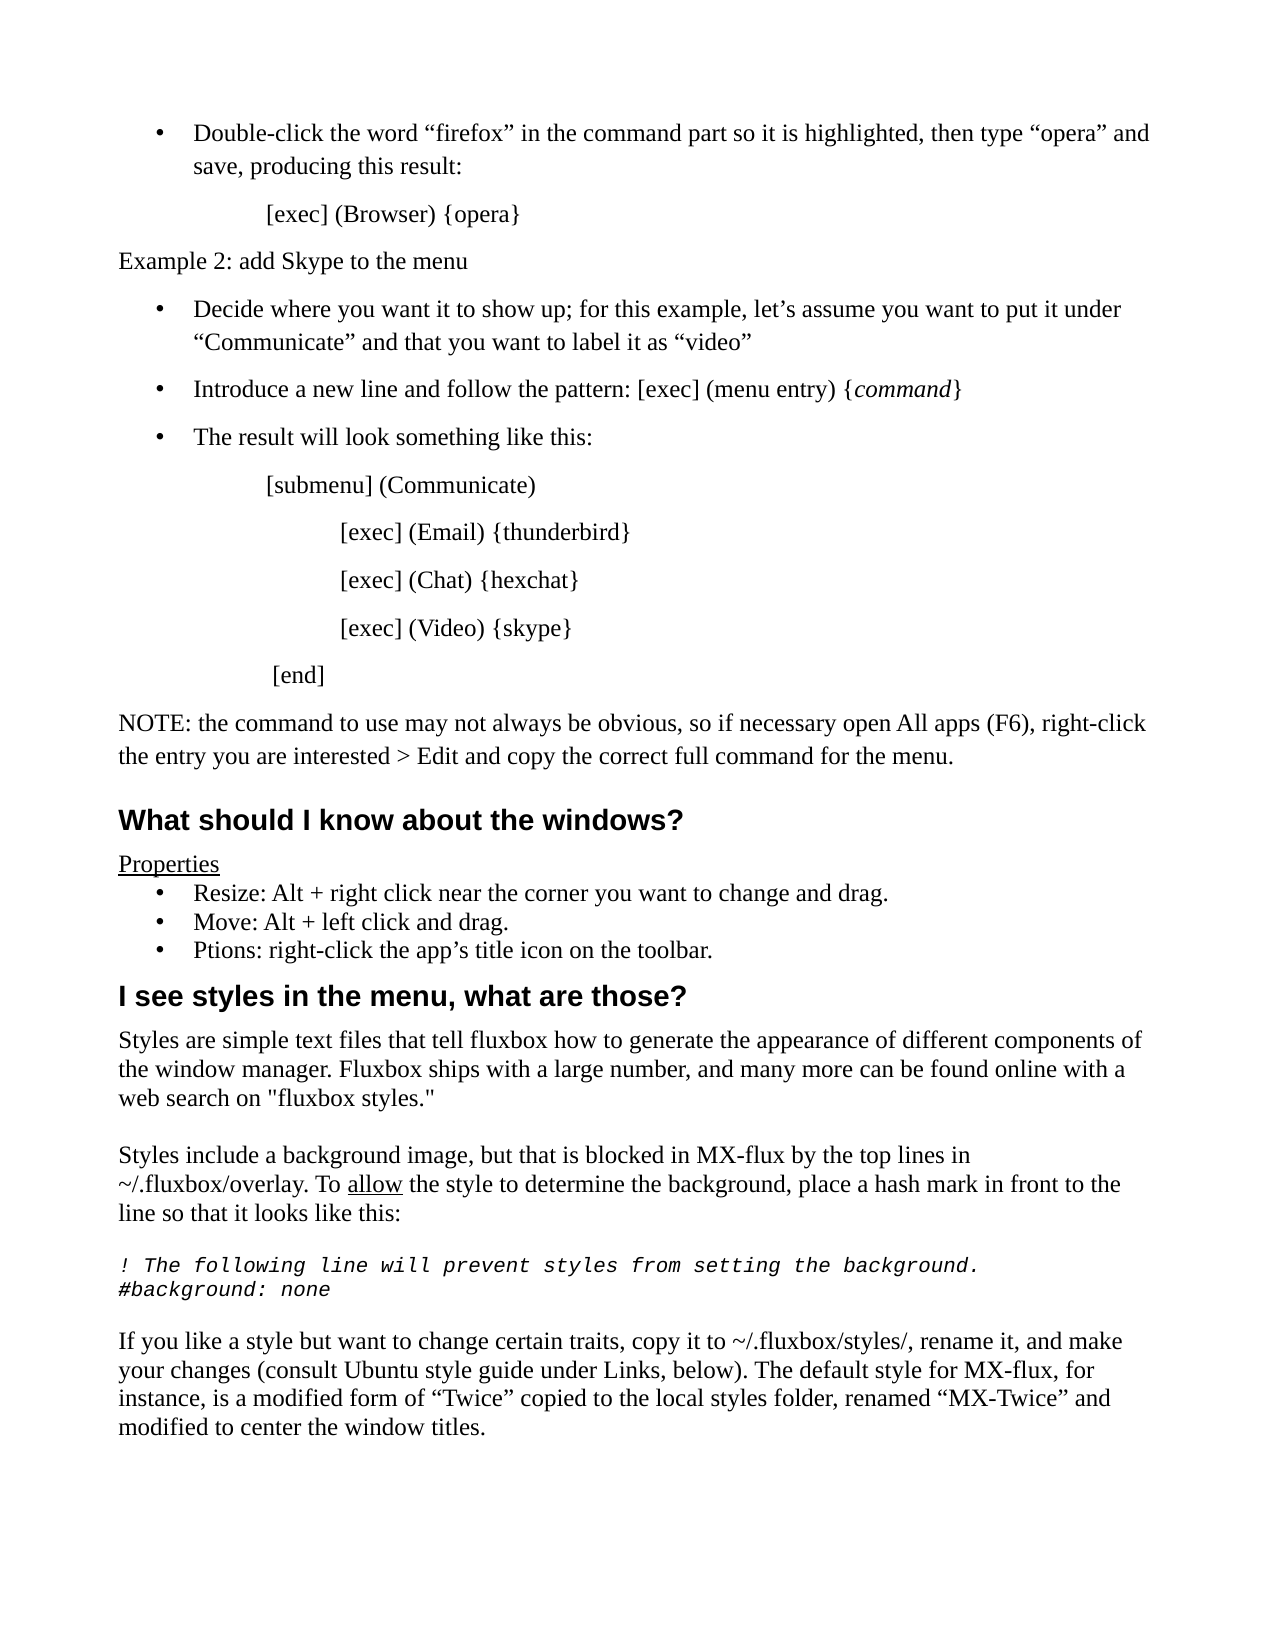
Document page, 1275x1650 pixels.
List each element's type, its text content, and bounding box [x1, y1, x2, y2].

list Double-click the word “firefox” in the command part so it is highlighted, then type “opera” and save, producing this result: [156, 118, 1157, 180]
text ! The following line will prevent styles from setting the background. [118, 1255, 1157, 1279]
text [end] [118, 660, 1157, 689]
list Ptions: right-click the app’s title icon on the toolbar. [156, 936, 1157, 964]
list Resize: Alt + right click near the corner you want to change and drag. [156, 878, 1157, 907]
subtitle What should I know about the windows? [118, 803, 1157, 837]
text Properties [118, 849, 1157, 878]
list Introduce a new line and follow the pattern: [exec] (menu entry) {command} [156, 374, 1157, 403]
text [exec] (Chat) {hexchat} [118, 565, 1157, 594]
text Styles include a background image, but that is blocked in MX-flux by the top lines in ~/.fluxbox/overlay. To allow the style to determine the background, place a hash mark in front to the line so that it looks like this: [118, 1140, 1157, 1226]
list Decide where you want it to show up; for this example, let’s assume you want to put it under “Communicate” and that you want to label it as “video” [156, 294, 1157, 356]
text Example 2: add Skype to the menu [118, 246, 1157, 275]
text [exec] (Email) {thunderbird} [118, 517, 1157, 546]
text If you like a style but want to change certain traits, copy it to ~/.fluxbox/styles/, rename it, and make your changes (consult Ubuntu style guide under Links, below). The default style for MX-flux, for instance, is a modified form of “Twice” copied to the local styles folder, renamed “MX-Twice” and modified to center the window titles. [118, 1326, 1157, 1441]
text Styles are simple text files that tell fluxbox how to generate the appearance of different components of the window manager. Fluxbox ships with a large number, and many more can be found online with a web search on "fluxbox styles." [118, 1025, 1157, 1111]
subtitle I see styles in the menu, what are those? [118, 979, 1157, 1013]
list Move: Alt + left click and drag. [156, 907, 1157, 936]
text [submenu] (Communicate) [118, 470, 1157, 498]
text NOTE: the command to use may not always be obvious, so if necessary open All apps (F6), right-click the entry you are interested > Edit and copy the correct full command for the menu. [118, 708, 1157, 769]
list The result will look something like this: [156, 422, 1157, 451]
text #background: none [118, 1279, 1157, 1302]
text [exec] (Video) {skype} [118, 613, 1157, 641]
text [exec] (Browser) {opera} [118, 199, 1157, 227]
